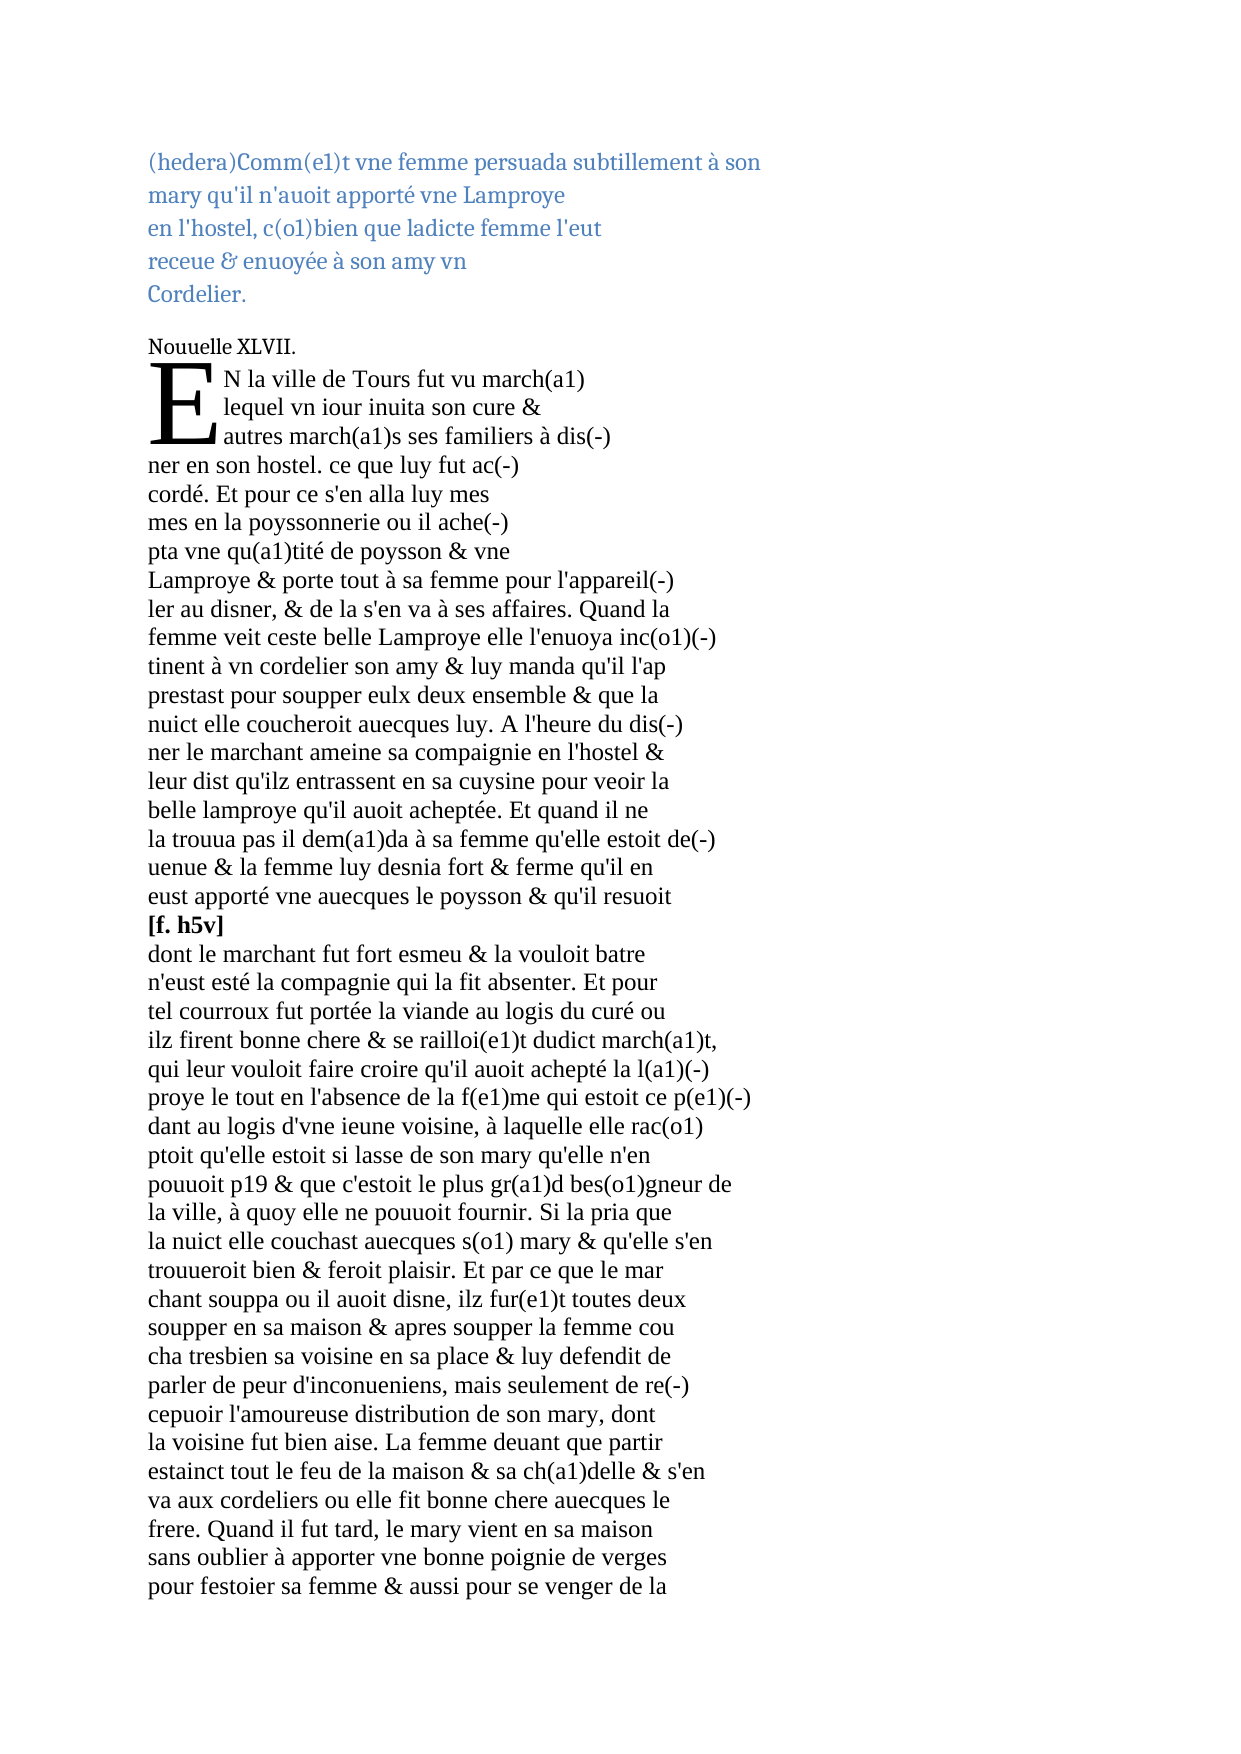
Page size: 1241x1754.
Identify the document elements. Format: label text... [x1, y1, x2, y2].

subtitle Nouuelle XLVII. [148, 333, 1093, 360]
subtitle (hedera)Comm(e1)t vne femme persuada subtillement à son mary qu'il n'auoit apporté vne Lamproye en l'hostel, c(o1)bien que ladicte femme l'eut receue & enuoyée à son amy vn Cordelier. [148, 148, 1093, 308]
text EN la ville de Tours fut vu march(a1) lequel vn iour inuita son cure & autres march(a1)s ses familiers à dis(-) ner en son hostel. ce que luy fut ac(-) cordé. Et pour ce s'en alla luy mes mes en la poyssonnerie ou il ache(-) pta vne qu(a1)tité de poysson & vne Lamproye & porte tout à sa femme pour l'appareil(-) ler au disner, & de la s'en va à ses affaires. Quand la femme veit ceste belle Lamproye elle l'enuoya inc(o1)(-) tinent à vn cordelier son amy & luy manda qu'il l'ap prestast pour soupper eulx deux ensemble & que la nuict elle coucheroit auecques luy. A l'heure du dis(-) ner le marchant ameine sa compaignie en l'hostel & leur dist qu'ilz entrassent en sa cuysine pour veoir la belle lamproye qu'il auoit acheptée. Et quand il ne la trouua pas il dem(a1)da à sa femme qu'elle estoit de(-) uenue & la femme luy desnia fort & ferme qu'il en eust apporté vne auecques le poysson & qu'il resuoit [f. h5v] dont le marchant fut fort esmeu & la vouloit batre n'eust esté la compagnie qui la fit absenter. Et pour tel courroux fut portée la viande au logis du curé ou ilz firent bonne chere & se railloi(e1)t dudict march(a1)t, qui leur vouloit faire croire qu'il auoit achepté la l(a1)(-) proye le tout en l'absence de la f(e1)me qui estoit ce p(e1)(-) dant au logis d'vne ieune voisine, à laquelle elle rac(o1) ptoit qu'elle estoit si lasse de son mary qu'elle n'en pouuoit p19 & que c'estoit le plus gr(a1)d bes(o1)gneur de la ville, à quoy elle ne pouuoit fournir. Si la pria que la nuict elle couchast auecques s(o1) mary & qu'elle s'en trouueroit bien & feroit plaisir. Et par ce que le mar chant souppa ou il auoit disne, ilz fur(e1)t toutes deux soupper en sa maison & apres soupper la femme cou cha tresbien sa voisine en sa place & luy defendit de parler de peur d'inconueniens, mais seulement de re(-) cepuoir l'amoureuse distribution de son mary, dont la voisine fut bien aise. La femme deuant que partir estainct tout le feu de la maison & sa ch(a1)delle & s'en va aux cordeliers ou elle fit bonne chere auecques le frere. Quand il fut tard, le mary vient en sa maison sans oublier à apporter vne bonne poignie de verges pour festoier sa femme & aussi pour se venger de la [148, 364, 1093, 1600]
